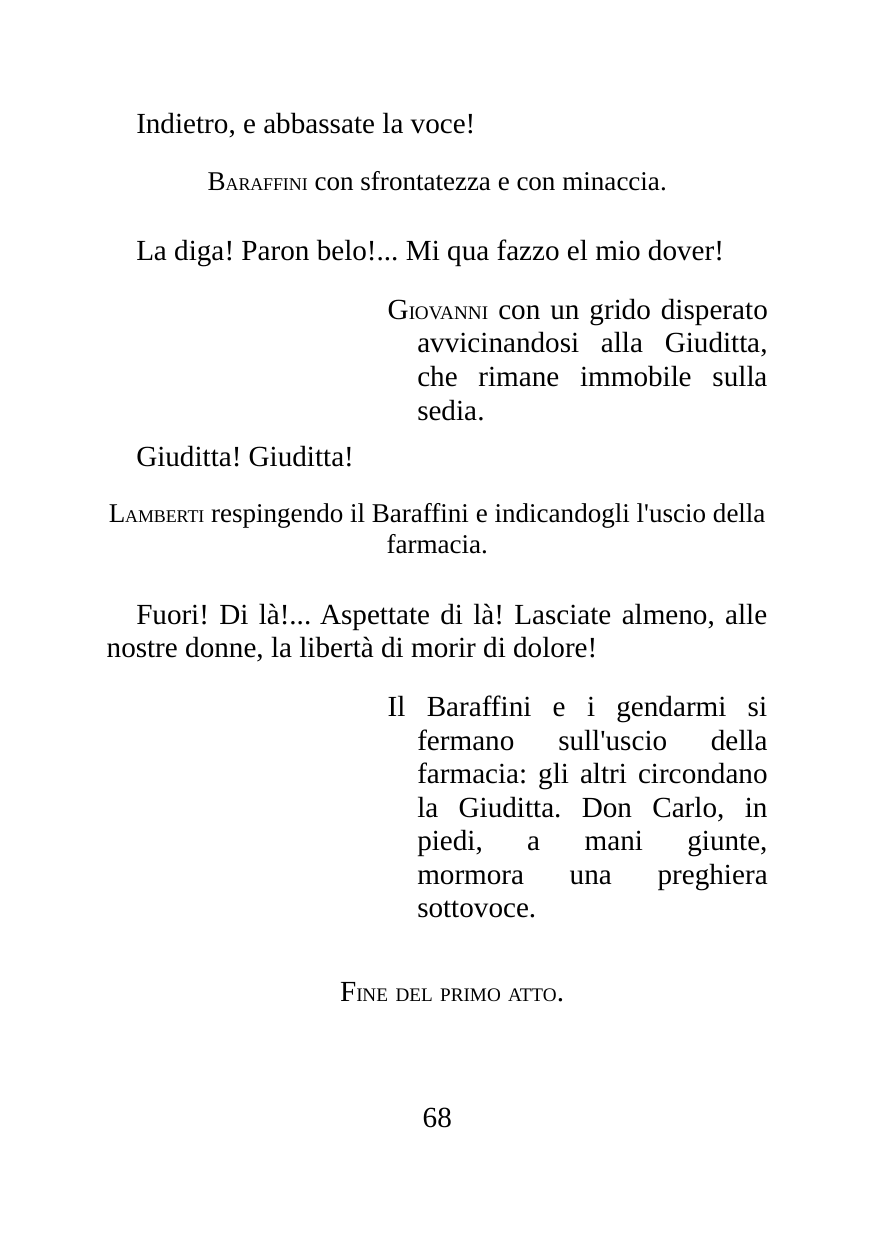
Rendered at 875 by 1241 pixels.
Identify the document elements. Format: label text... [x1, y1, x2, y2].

text Lamberti respingendo il Baraffini e indicandogli l'uscio della farmacia. [106, 497, 768, 559]
text Fine del primo atto. [106, 974, 768, 1007]
text Indietro, e abbassate la voce! [106, 106, 768, 140]
text Giovanni con un grido disperato avvicinandosi alla Giuditta, che rimane immobile sulla sedia. [387, 292, 768, 426]
text Il Baraffini e i gendarmi si fermano sull'uscio della farmacia: gli altri circondano la Giuditta. Don Carlo, in piedi, a mani giunte, mormora una preghiera sottovoce. [387, 689, 768, 924]
text Giuditta! Giuditta! [106, 439, 768, 472]
text Fuori! Di là!... Aspettate di là! Lasciate almeno, alle nostre donne, la libertà di morir di dolore! [106, 597, 768, 664]
text Baraffini con sfrontatezza e con minaccia. [106, 165, 768, 196]
text La diga! Paron belo!... Mi qua fazzo el mio dover! [106, 233, 768, 267]
